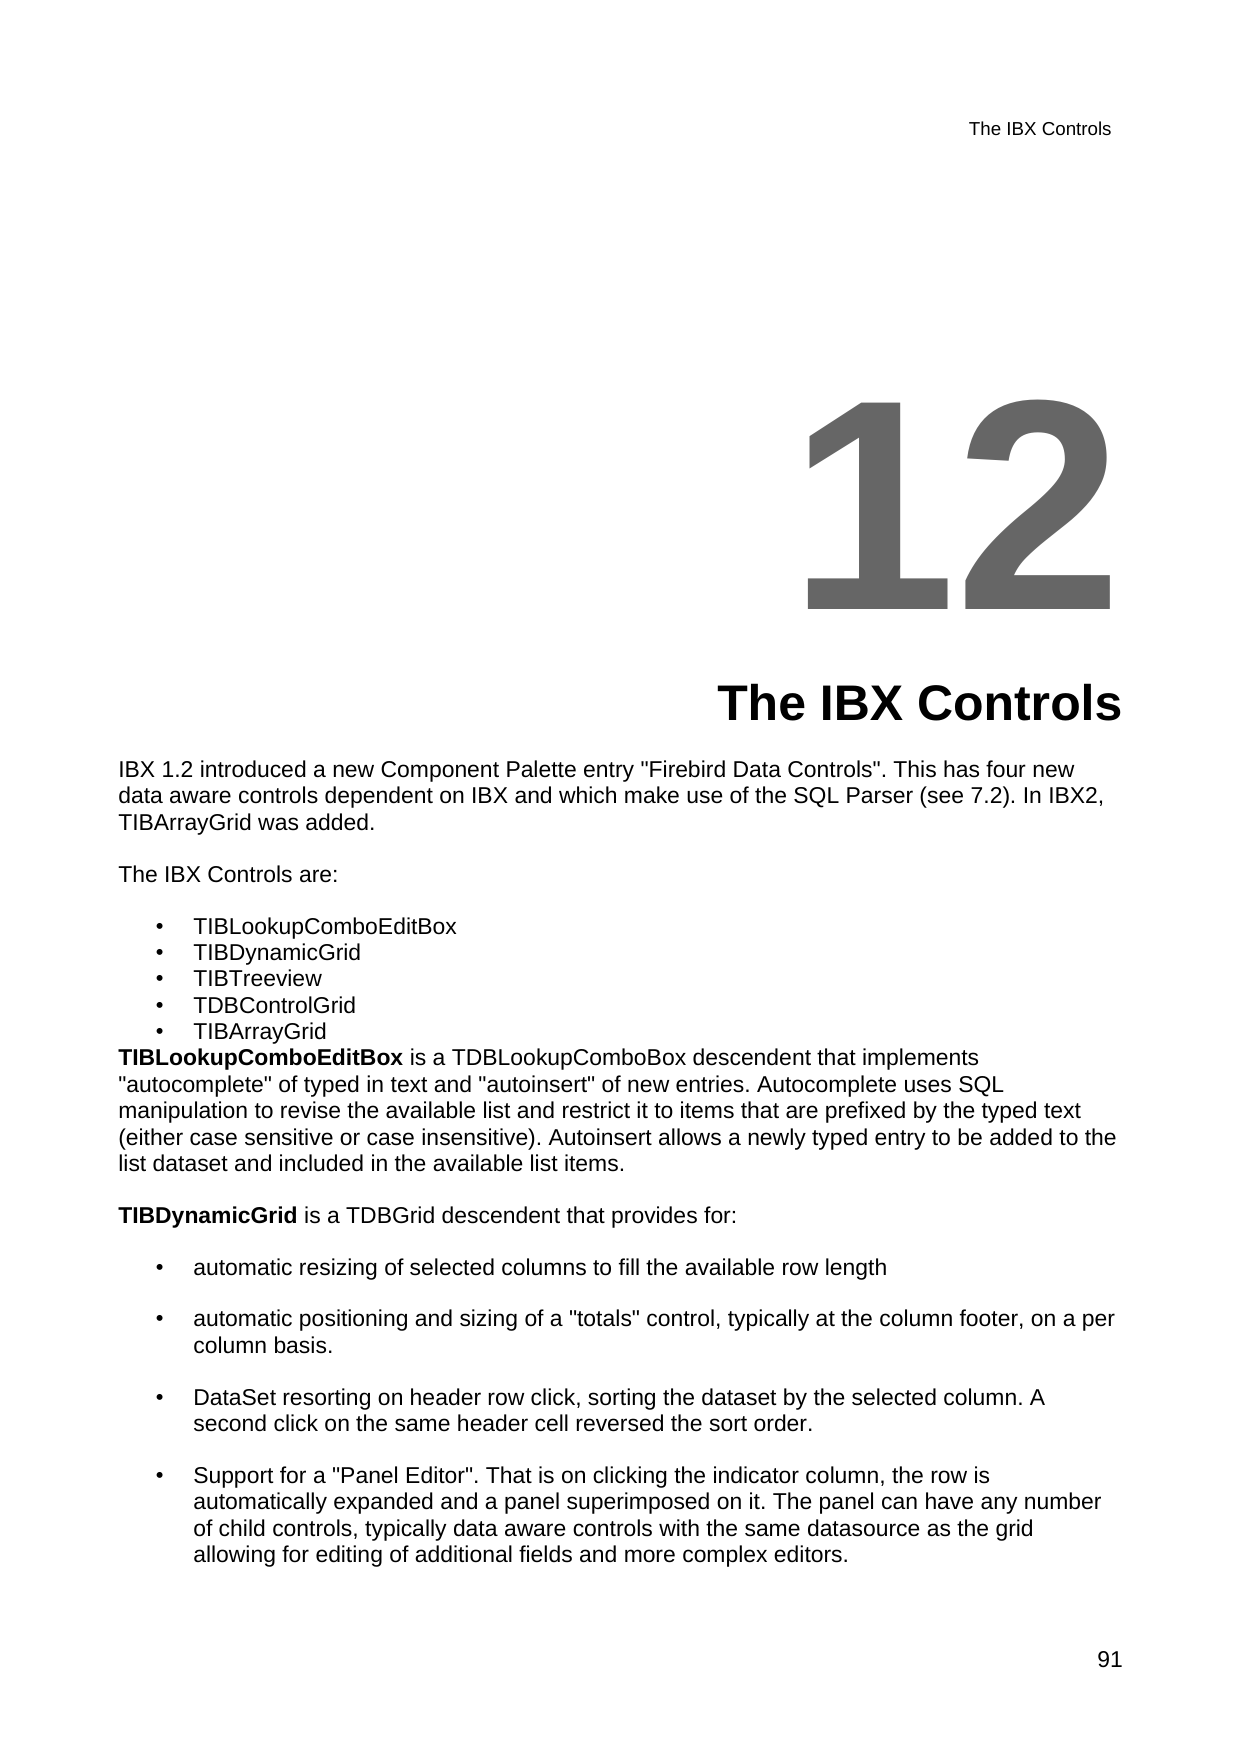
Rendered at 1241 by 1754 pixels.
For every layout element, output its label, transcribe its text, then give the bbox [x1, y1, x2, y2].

subtitle The IBX Controls [81, 328, 1122, 731]
list DataSet resorting on header row click, sorting the dataset by the selected column. A second click on the same header cell reversed the sort order. [156, 1384, 1122, 1436]
list TIBLookupComboEditBox [156, 913, 1122, 939]
text IBX 1.2 introduced a new Component Palette entry "Firebird Data Controls". This has four new data aware controls dependent on IBX and which make use of the SQL Parser (see 7.2). In IBX2, TIBArrayGrid was added. [118, 756, 1122, 835]
text TIBLookupComboEditBox is a TDBLookupComboBox descendent that implements "autocomplete" of typed in text and "autoinsert" of new entries. Autocomplete uses SQL manipulation to revise the available list and restrict it to items that are prefixed by the typed text (either case sensitive or case insensitive). Autoinsert allows a newly typed entry to be added to the list dataset and included in the available list items. [118, 1044, 1122, 1176]
list Support for a "Panel Editor". That is on clicking the indicator column, the row is automatically expanded and a panel superimposed on it. The panel can have any number of child controls, typically data aware controls with the same datasource as the grid allowing for editing of additional fields and more complex editors. [156, 1462, 1122, 1567]
list TIBArrayGrid [156, 1018, 1122, 1044]
list TIBTreeview [156, 965, 1122, 992]
list TIBDynamicGrid [156, 939, 1122, 965]
list automatic positioning and sizing of a "totals" control, typically at the column footer, on a per column basis. [156, 1305, 1122, 1358]
list TDBControlGrid [156, 992, 1122, 1018]
text The IBX Controls are: [118, 861, 1122, 887]
text TIBDynamicGrid is a TDBGrid descendent that provides for: [118, 1202, 1122, 1228]
list automatic resizing of selected columns to fill the available row length [156, 1253, 1122, 1280]
